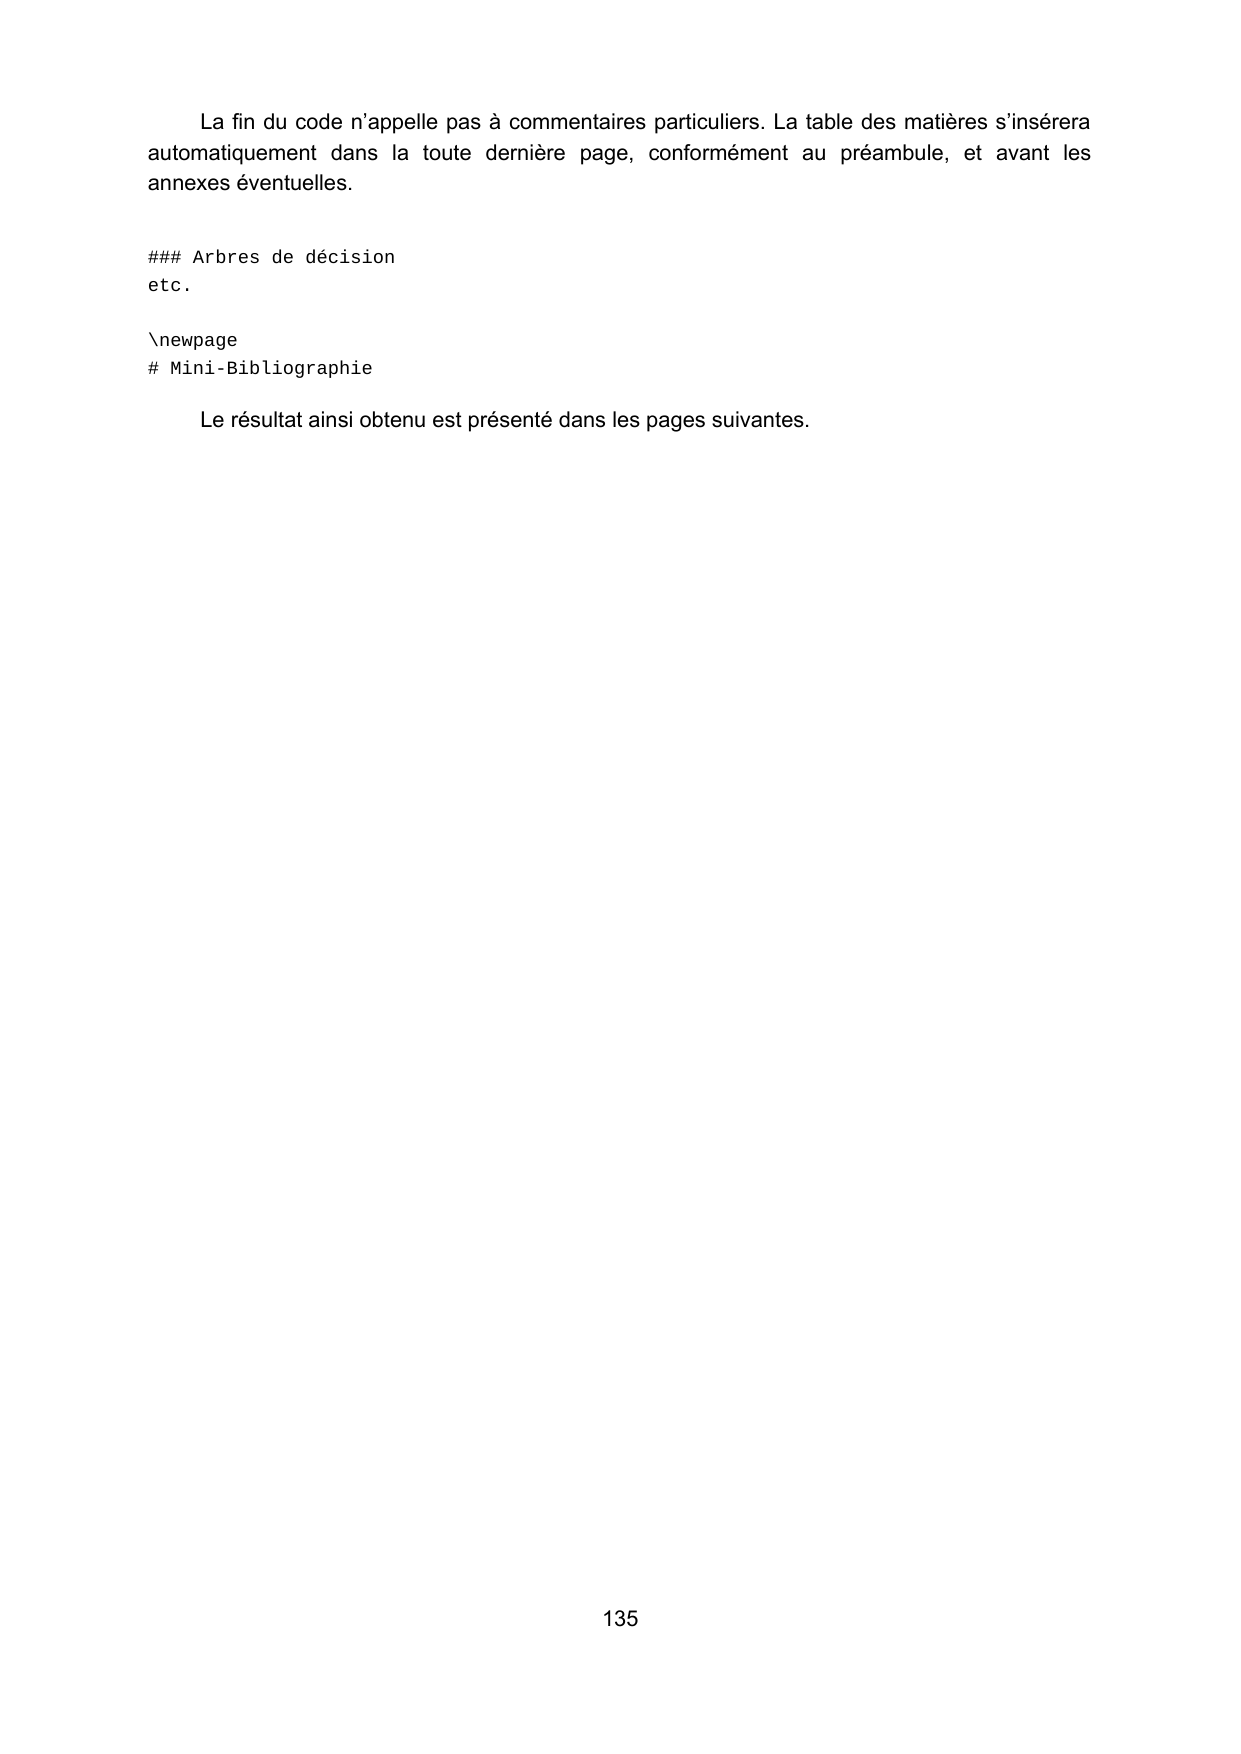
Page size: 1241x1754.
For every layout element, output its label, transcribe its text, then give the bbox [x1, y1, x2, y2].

text # Mini-Bibliographie [148, 359, 1093, 380]
text Le résultat ainsi obtenu est présenté dans les pages suivantes. [148, 407, 1093, 432]
text ### Arbres de décision [148, 248, 1093, 269]
text La fin du code n’appelle pas à commentaires particuliers. La table des matières s’insérera automatiquement dans la toute dernière page, conformément au préambule, et avant les annexes éventuelles. [148, 109, 1093, 195]
text \newpage [148, 331, 1093, 352]
text etc. [148, 276, 1093, 297]
